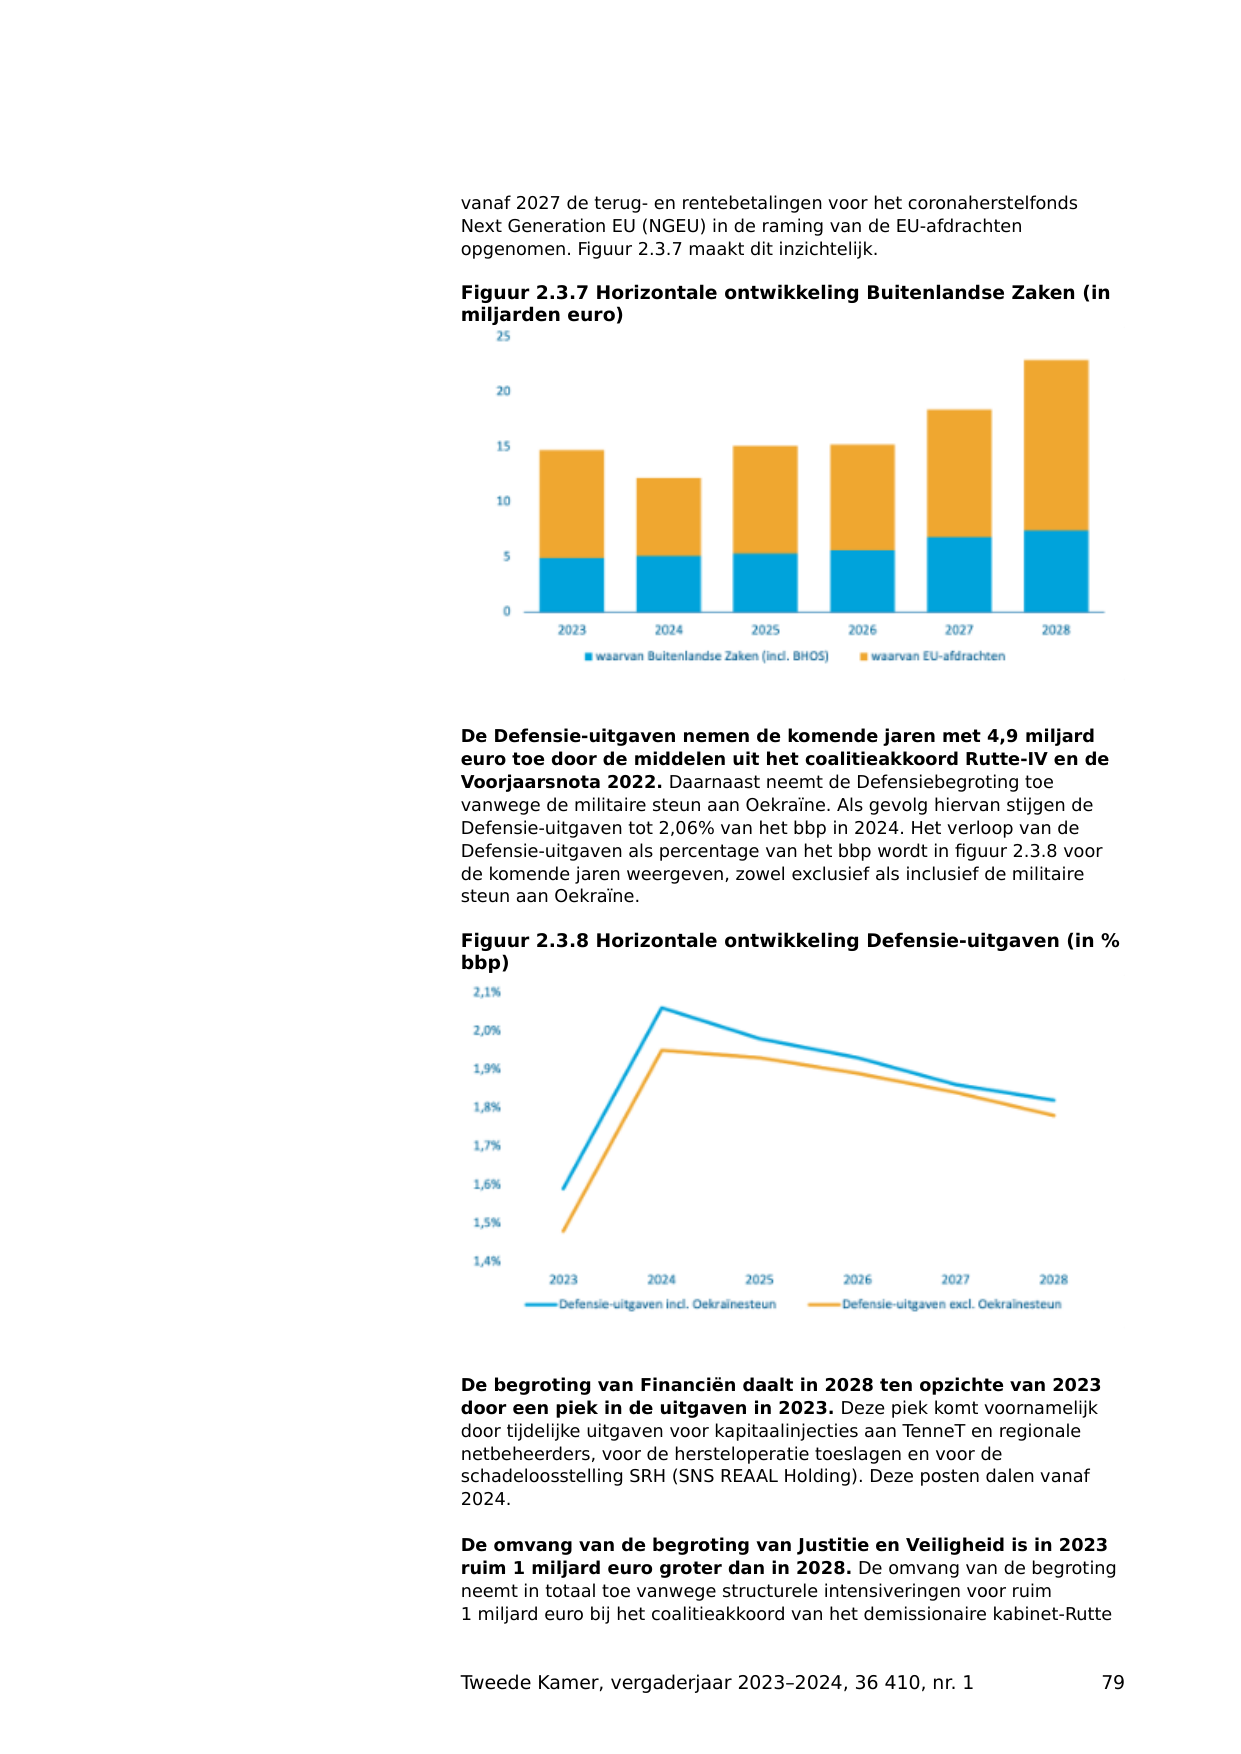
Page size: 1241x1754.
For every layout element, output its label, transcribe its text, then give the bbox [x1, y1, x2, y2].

text De Defensie-uitgaven nemen de komende jaren met 4,9 miljard euro toe door de middelen uit het coalitieakkoord Rutte-IV en de Voorjaarsnota 2022. Daarnaast neemt de Defensiebegroting toe vanwege de militaire steun aan Oekraïne. Als gevolg hiervan stijgen de Defensie-uitgaven tot 2,06% van het bbp in 2024. Het verloop van de Defensie-uitgaven als percentage van het bbp wordt in figuur 2.3.8 voor de komende jaren weergeven, zowel exclusief als inclusief de militaire steun aan Oekraïne. [461, 724, 1125, 907]
title Figuur 2.3.8 Horizontale ontwikkeling Defensie-uitgaven (in % bbp) [461, 930, 1125, 974]
text vanaf 2027 de terug- en rentebetalingen voor het coronaherstelfonds Next Generation EU (NGEU) in de raming van de EU-afdrachten opgenomen. Figuur 2.3.7 maakt dit inzichtelijk. [461, 191, 1125, 259]
text De begroting van Financiën daalt in 2028 ten opzichte van 2023 door een piek in de uitgaven in 2023. Deze piek komt voornamelijk door tijdelijke uitgaven voor kapitaalinjecties aan TenneT en regionale netbeheerders, voor de hersteloperatie toeslagen en voor de schadeloosstelling SRH (SNS REAAL Holding). Deze posten dalen vanaf 2024. [461, 1373, 1125, 1510]
text De omvang van de begroting van Justitie en Veiligheid is in 2023 ruim 1 miljard euro groter dan in 2028. De omvang van de begroting neemt in totaal toe vanwege structurele intensiveringen voor ruim 1 miljard euro bij het coalitieakkoord van het demissionaire kabinet-Rutte [461, 1533, 1125, 1625]
title Figuur 2.3.7 Horizontale ontwikkeling Buitenlandse Zaken (in miljarden euro) [461, 282, 1125, 326]
